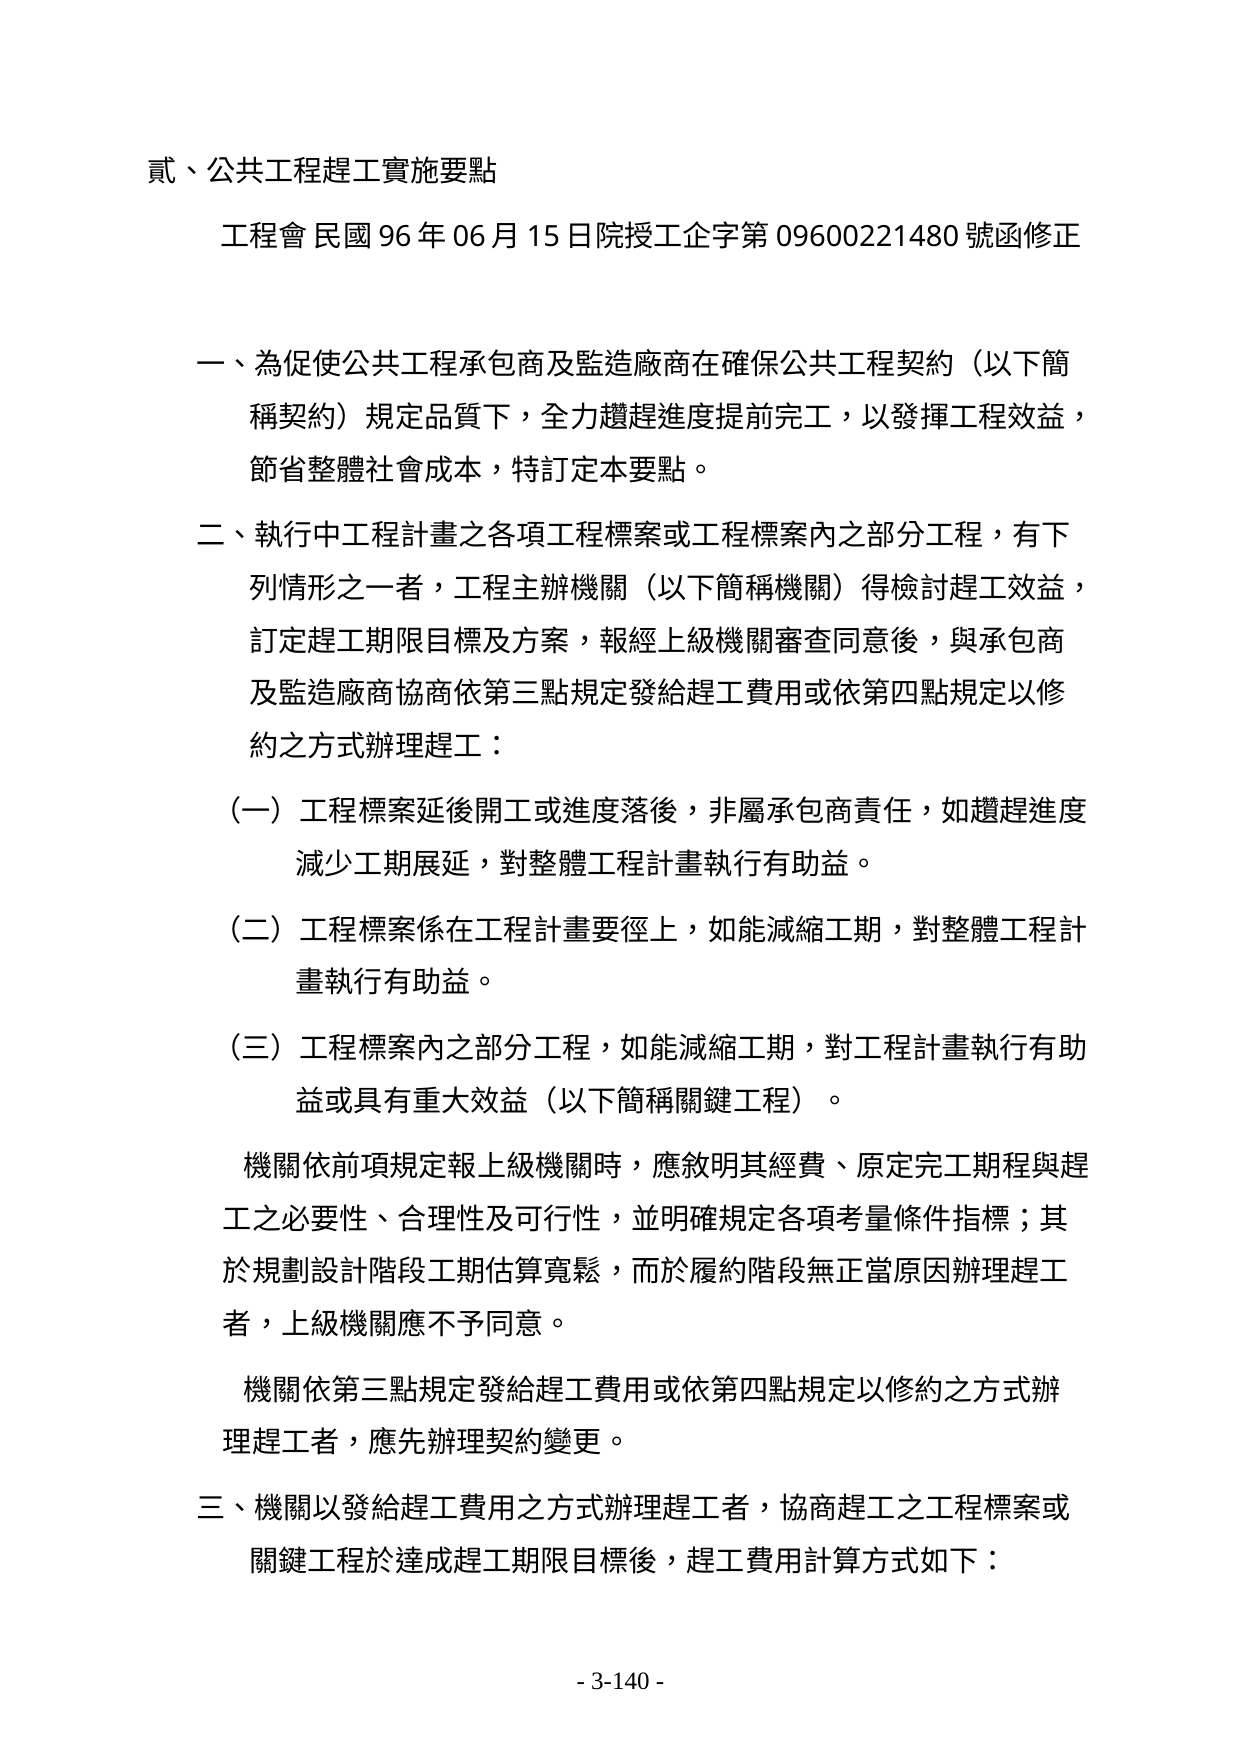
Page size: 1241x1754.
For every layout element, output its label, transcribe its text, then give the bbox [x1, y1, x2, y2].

text 機關依前項規定報上級機關時，應敘明其經費、原定完工期程與趕工之必要性、合理性及可行性，並明確規定各項考量條件指標；其於規劃設計階段工期估算寬鬆，而於履約階段無正當原因辦理趕工者，上級機關應不予同意。 [223, 1142, 1092, 1343]
text 貳、公共工程趕工實施要點 [148, 148, 1092, 190]
text （二）工程標案係在工程計畫要徑上，如能減縮工期，對整體工程計畫執行有助益。 [212, 906, 1092, 1001]
text 三、機關以發給趕工費用之方式辦理趕工者，協商趕工之工程標案或關鍵工程於達成趕工期限目標後，趕工費用計算方式如下： [196, 1484, 1092, 1579]
text （三）工程標案內之部分工程，如能減縮工期，對工程計畫執行有助益或具有重大效益（以下簡稱關鍵工程）。 [212, 1024, 1092, 1119]
text 機關依第三點規定發給趕工費用或依第四點規定以修約之方式辦 理趕工者，應先辦理契約變更。 [223, 1366, 1092, 1461]
text 一、為促使公共工程承包商及監造廠商在確保公共工程契約（以下簡稱契約）規定品質下，全力趲趕進度提前完工，以發揮工程效益，節省整體社會成本，特訂定本要點。 [196, 341, 1092, 488]
text 工程會 民國96年06月15日院授工企字第09600221480號函修正 [199, 213, 1092, 255]
text 二、執行中工程計畫之各項工程標案或工程標案內之部分工程，有下列情形之一者，工程主辦機關（以下簡稱機關）得檢討趕工效益，訂定趕工期限目標及方案，報經上級機關審查同意後，與承包商及監造廠商協商依第三點規定發給趕工費用或依第四點規定以修約之方式辦理趕工： [196, 511, 1092, 765]
text （一）工程標案延後開工或進度落後，非屬承包商責任，如趲趕進度減少工期展延，對整體工程計畫執行有助益。 [212, 788, 1092, 883]
